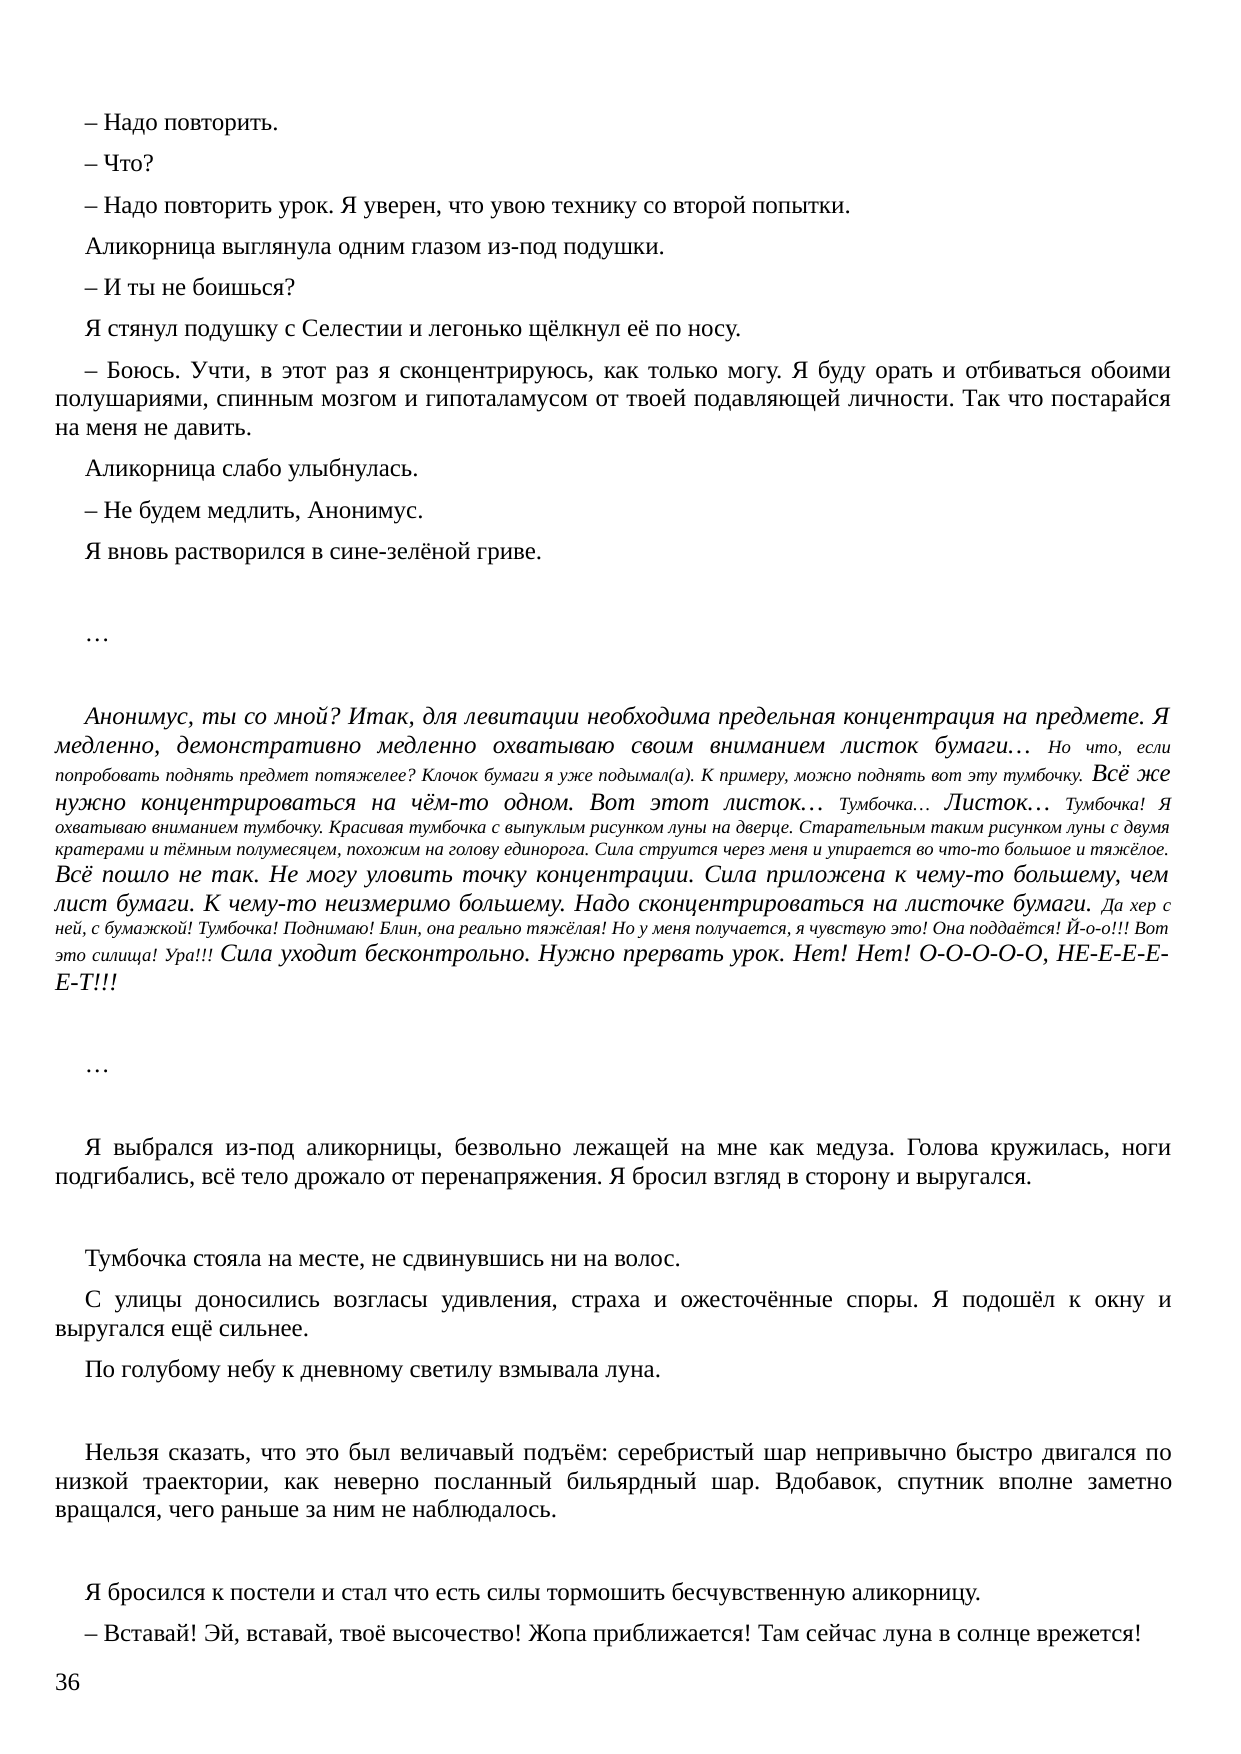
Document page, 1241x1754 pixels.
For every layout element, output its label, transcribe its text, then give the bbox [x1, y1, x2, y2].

text … [55, 1049, 1173, 1078]
text Аликорница выглянула одним глазом из-под подушки. [55, 231, 1173, 260]
text – Боюсь. Учти, в этот раз я сконцентрируюсь, как только могу. Я буду орать и отбиваться обоими полушариями, спинным мозгом и гипоталамусом от твоей подавляющей личности. Так что постарайся на меня не давить. [55, 355, 1173, 441]
text Я стянул подушку с Селестии и легонько щёлкнул её по носу. [55, 313, 1173, 342]
text Я вновь растворился в сине-зелёной гриве. [55, 536, 1173, 565]
text – Что? [55, 148, 1173, 177]
text – Не будем медлить, Анонимус. [55, 495, 1173, 523]
text По голубому небу к дневному светилу взмывала луна. [55, 1354, 1173, 1383]
text Нельзя сказать, что это был величавый подъём: серебристый шар непривычно быстро двигался по низкой траектории, как неверно посланный бильярдный шар. Вдобавок, спутник вполне заметно вращался, чего раньше за ним не наблюдалось. [55, 1437, 1173, 1523]
text – Надо повторить урок. Я уверен, что увою технику со второй попытки. [55, 190, 1173, 218]
text С улицы доносились возгласы удивления, страха и ожесточённые споры. Я подошёл к окну и выругался ещё сильнее. [55, 1284, 1173, 1342]
text Я бросился к постели и стал что есть силы тормошить бесчувственную аликорницу. [55, 1577, 1173, 1606]
text Я выбрался из-под аликорницы, безвольно лежащей на мне как медуза. Голова кружилась, ноги подгибались, всё тело дрожало от перенапряжения. Я бросил взгляд в сторону и выругался. [55, 1132, 1173, 1189]
text – И ты не боишься? [55, 272, 1173, 301]
text – Вставай! Эй, вставай, твоё высочество! Жопа приближается! Там сейчас луна в солнце врежется! [55, 1618, 1173, 1647]
text Тумбочка стояла на месте, не сдвинувшись ни на волос. [55, 1243, 1173, 1272]
text … [55, 618, 1173, 647]
text Анонимус, ты со мной? Итак, для левитации необходима предельная концентрация на предмете. Я медленно, демонстративно медленно охватываю своим вниманием листок бумаги… Но что, если попробовать поднять предмет потяжелее? Клочок бумаги я уже подымал(а). К примеру, можно поднять вот эту тумбочку. Всё же нужно концентрироваться на чём-то одном. Вот этот листок… Тумбочка… Листок… Тумбочка! Я охватываю вниманием тумбочку. Красивая тумбочка с выпуклым рисунком луны на дверце. Старательным таким рисунком луны с двумя кратерами и тёмным полумесяцем, похожим на голову единорога. Сила струится через меня и упирается во что-то большое и тяжёлое. Всё пошло не так. Не могу уловить точку концентрации. Сила приложена к чему-то большему, чем лист бумаги. К чему-то неизмеримо большему. Надо сконцентрироваться на листочке бумаги. Да хер с ней, с бумажкой! Тумбочка! Поднимаю! Блин, она реально тяжёлая! Но у меня получается, я чувствую это! Она поддаётся! Й-о-о!!! Вот это силища! Ура!!! Сила уходит бесконтрольно. Нужно прервать урок. Нет! Нет! О-О-О-О-О, НЕ-Е-Е-Е-Е-Т!!! [55, 701, 1173, 996]
text – Надо повторить. [55, 107, 1173, 136]
text Аликорница слабо улыбнулась. [55, 453, 1173, 482]
